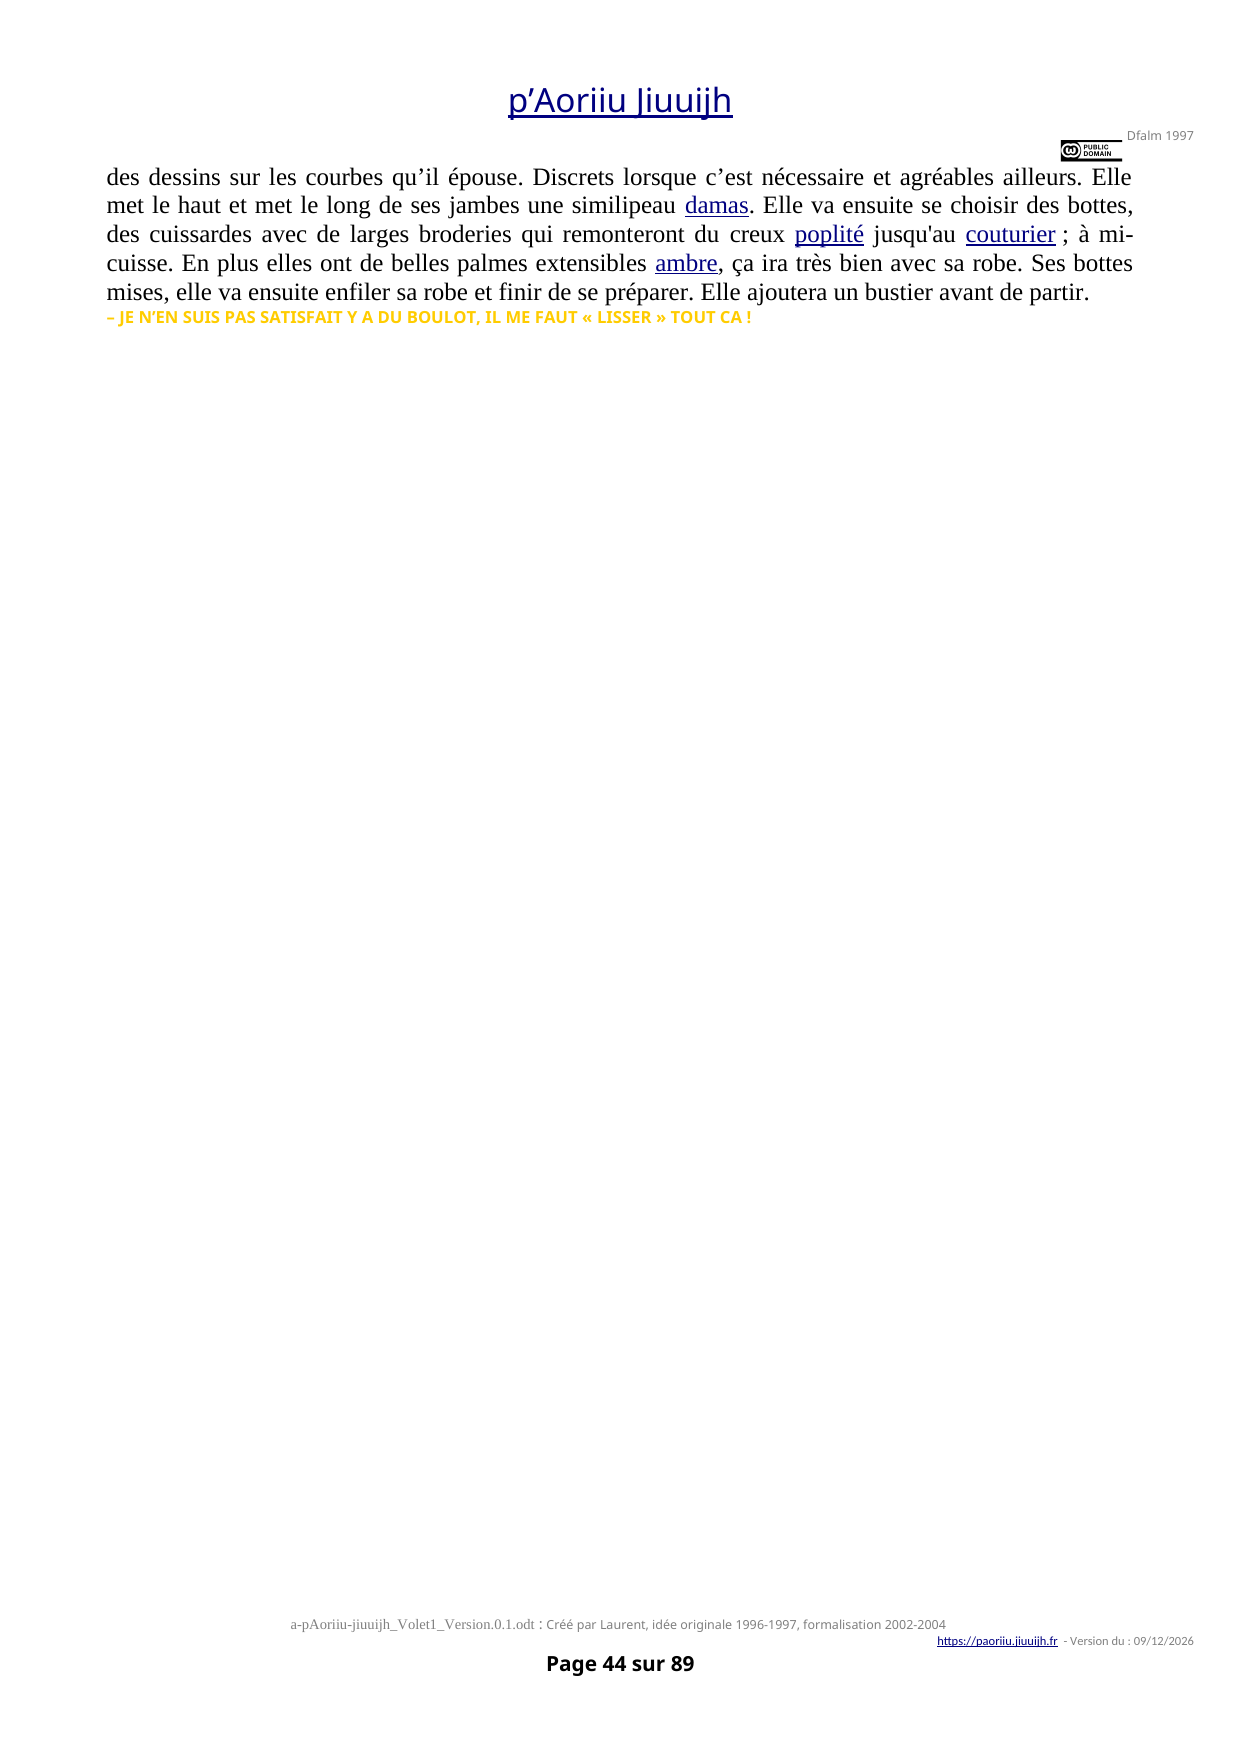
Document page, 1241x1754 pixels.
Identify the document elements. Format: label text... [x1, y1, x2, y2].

text – JE N’EN SUIS PAS SATISFAIT Y A DU BOULOT, IL ME FAUT « LISSER » TOUT CA ! [106, 306, 1134, 328]
text des dessins sur les courbes qu’il épouse. Discrets lorsque c’est nécessaire et agréables ailleurs. Elle met le haut et met le long de ses jambes une similipeau damas. Elle va ensuite se choisir des bottes, des cuissardes avec de larges broderies qui remonteront du creux poplité jusqu'au couturier ; à mi-cuisse. En plus elles ont de belles palmes extensibles ambre, ça ira très bien avec sa robe. Ses bottes mises, elle va ensuite enfiler sa robe et finir de se préparer. Elle ajoutera un bustier avant de partir. [106, 162, 1134, 306]
